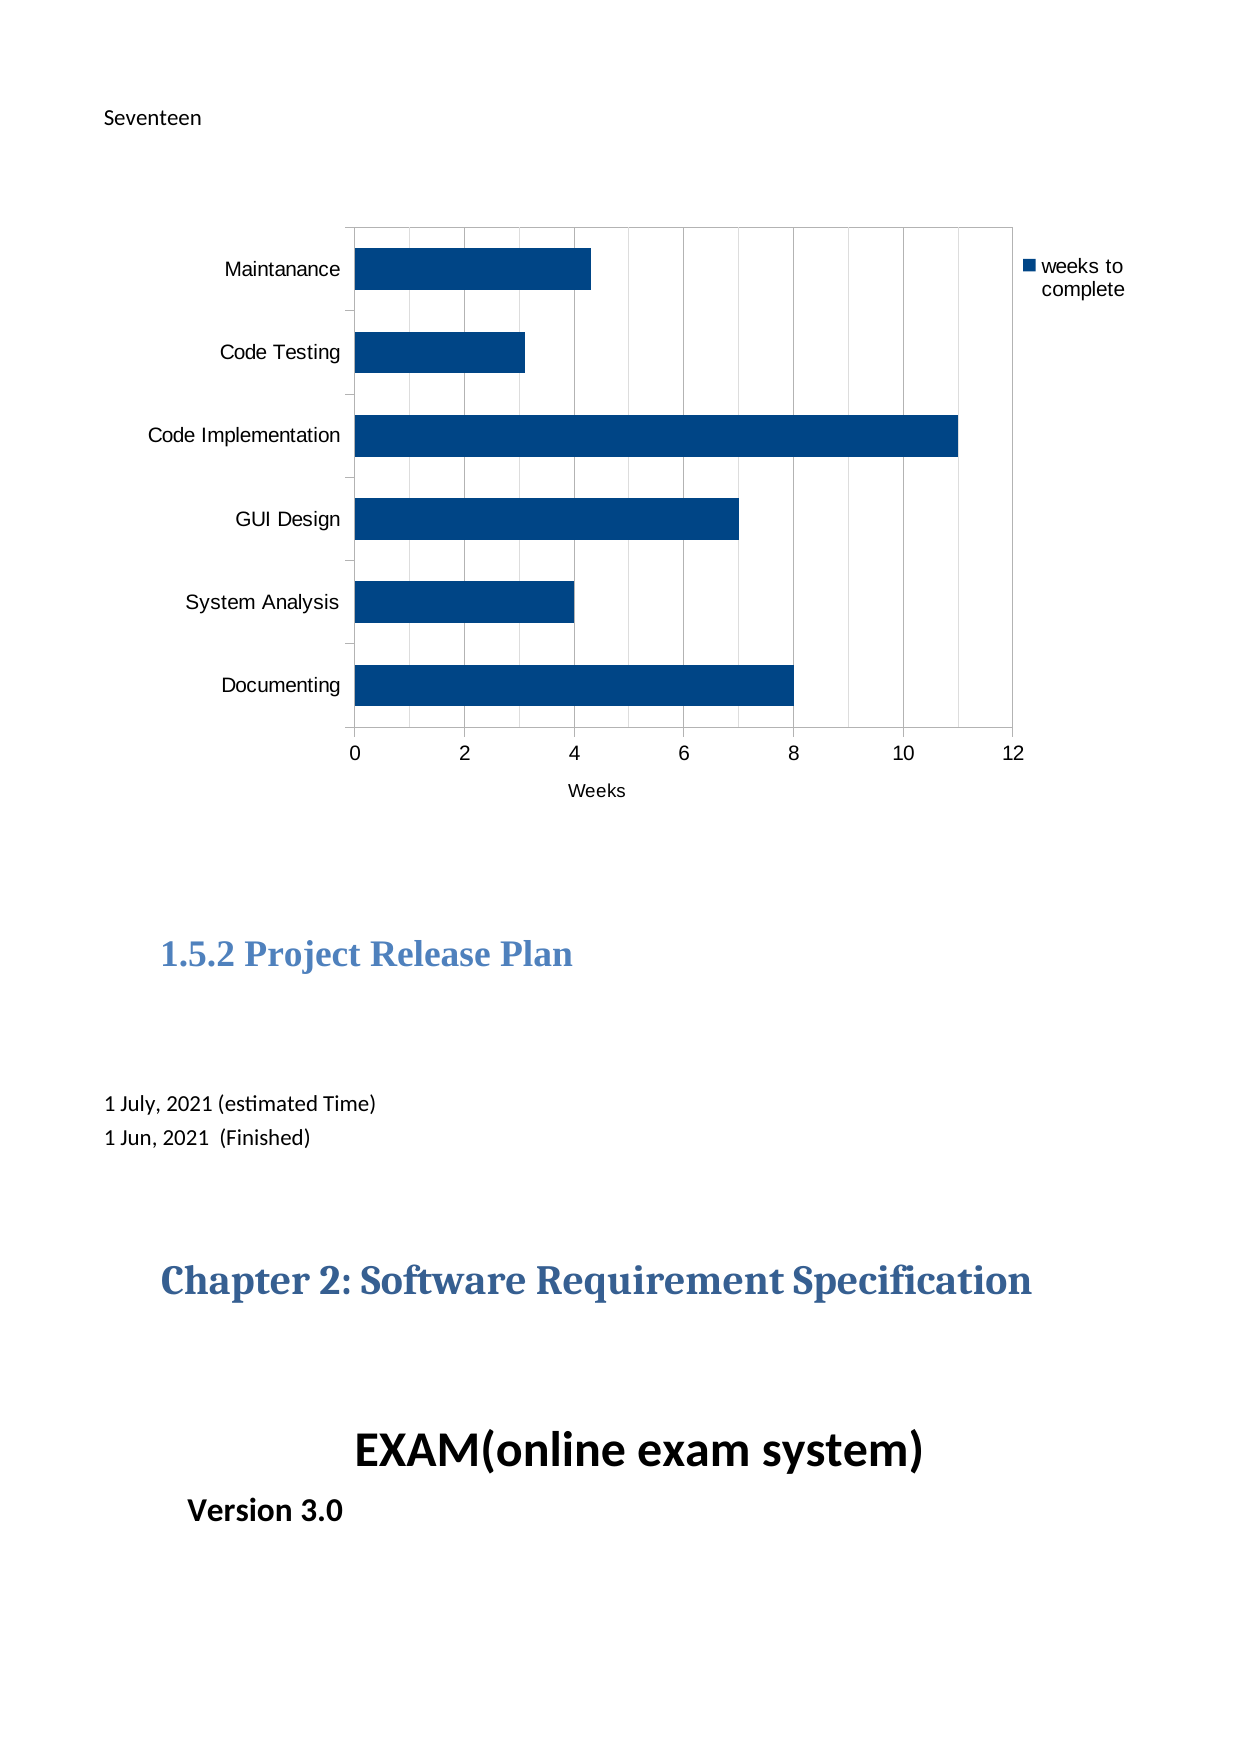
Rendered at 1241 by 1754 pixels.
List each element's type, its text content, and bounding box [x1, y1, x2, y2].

text EXAM(online exam system) [188, 1418, 1090, 1479]
subtitle Chapter 2: Software Requirement Specification [103, 1257, 1090, 1304]
text 1 Jun, 2021 (Finished) [103, 1123, 1090, 1151]
text 1 July, 2021 (estimated Time) [103, 1089, 1090, 1117]
subtitle 1.5.2 Project Release Plan [103, 931, 1090, 974]
text Version 3.0 [187, 1489, 1090, 1529]
